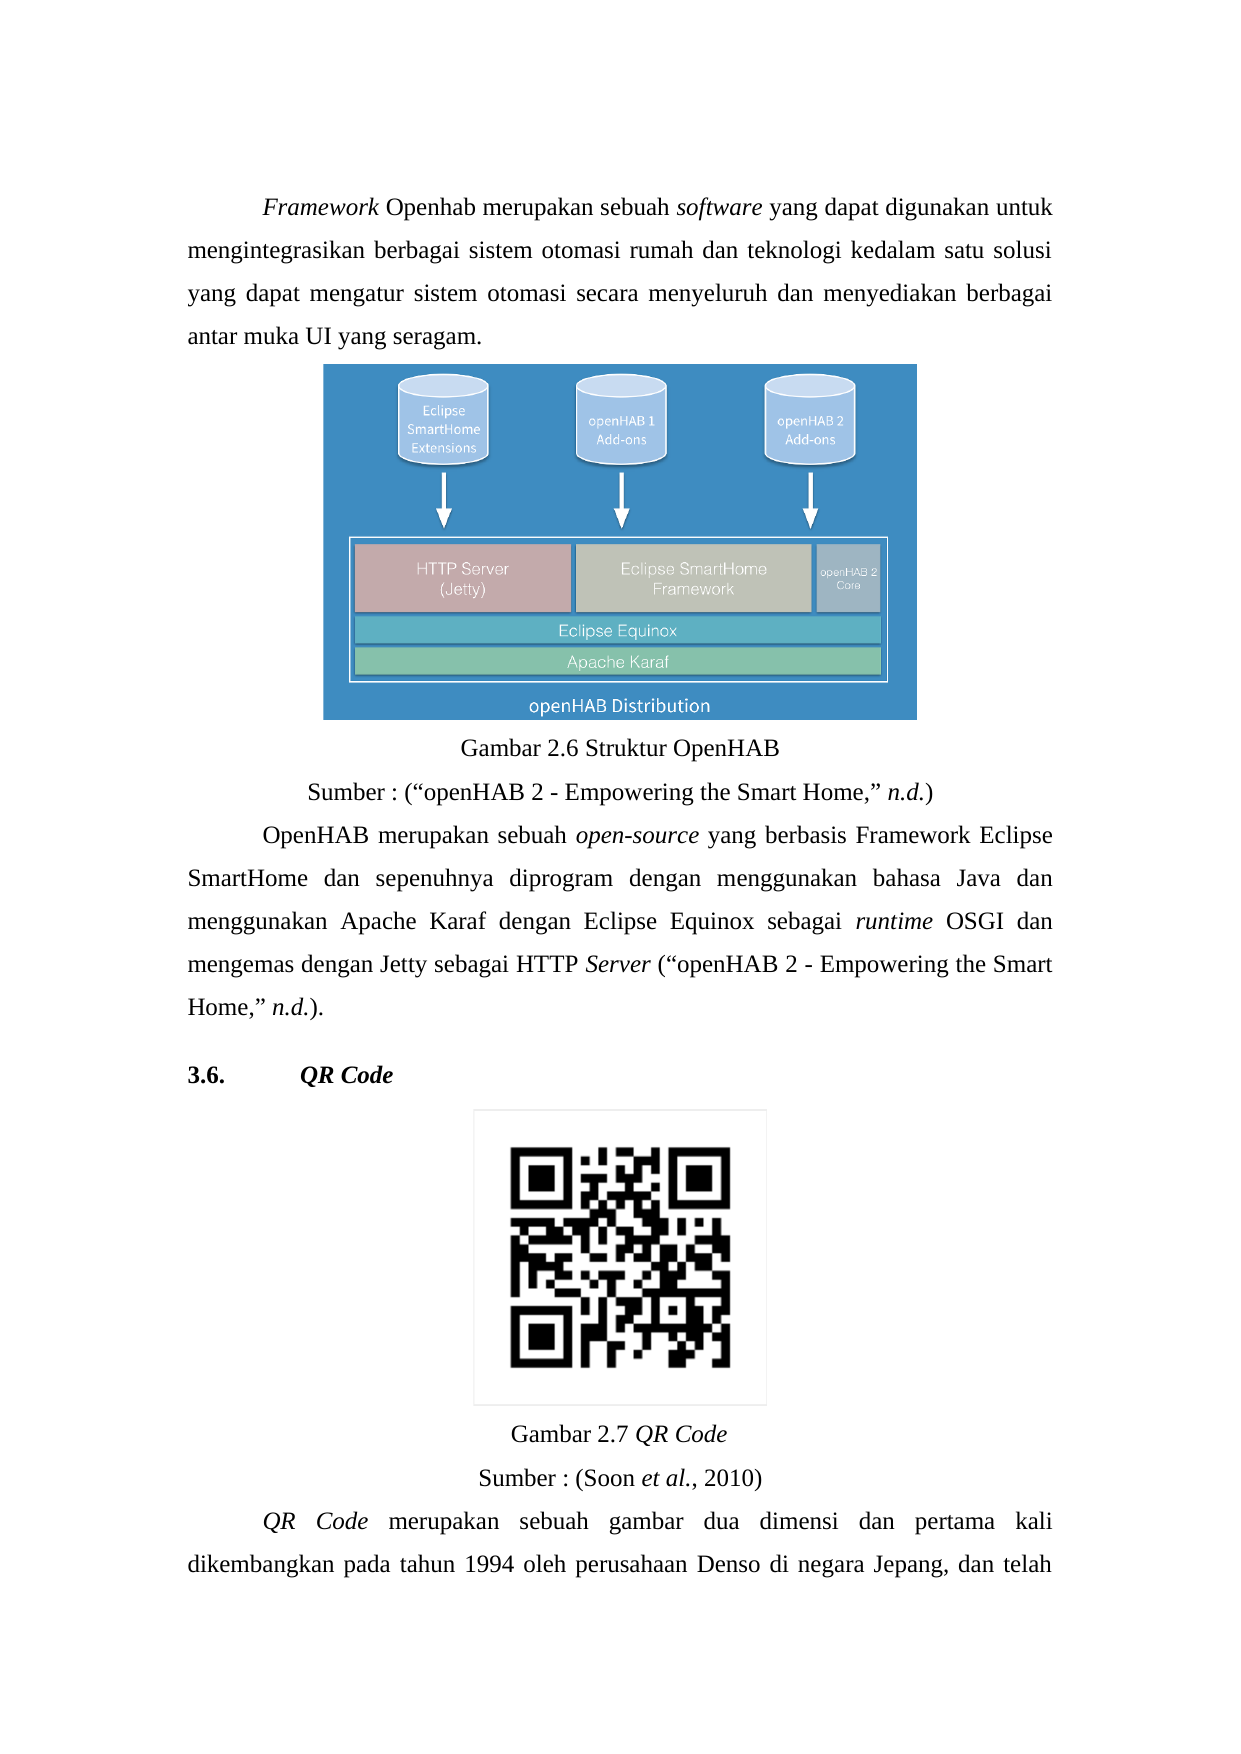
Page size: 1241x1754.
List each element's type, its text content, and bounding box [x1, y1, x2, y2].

text Gambar 2.6 Struktur OpenHAB [187, 733, 1053, 762]
text Sumber : (“openHAB 2 - Empowering the Smart Home,” n.d.) [187, 777, 1053, 805]
text QR Code merupakan sebuah gambar dua dimensi dan pertama kali dikembangkan pada tahun 1994 oleh perusahaan Denso di negara Jepang, dan telah [187, 1506, 1053, 1578]
subtitle QR Code [187, 1060, 1053, 1089]
text Framework Openhab merupakan sebuah software yang dapat digunakan untuk mengintegrasikan berbagai sistem otomasi rumah dan teknologi kedalam satu solusi yang dapat mengatur sistem otomasi secara menyeluruh dan menyediakan berbagai antar muka UI yang seragam. [187, 192, 1053, 350]
text OpenHAB merupakan sebuah open-source yang berbasis Framework Eclipse SmartHome dan sepenuhnya diprogram dengan menggunakan bahasa Java dan menggunakan Apache Karaf dengan Eclipse Equinox sebagai runtime OSGI dan mengemas dengan Jetty sebagai HTTP Server (“openHAB 2 - Empowering the Smart Home,” n.d.). [187, 820, 1053, 1021]
text Sumber : (Soon et al., 2010) [187, 1463, 1053, 1491]
text Gambar 2.7 QR Code [187, 1419, 1053, 1448]
